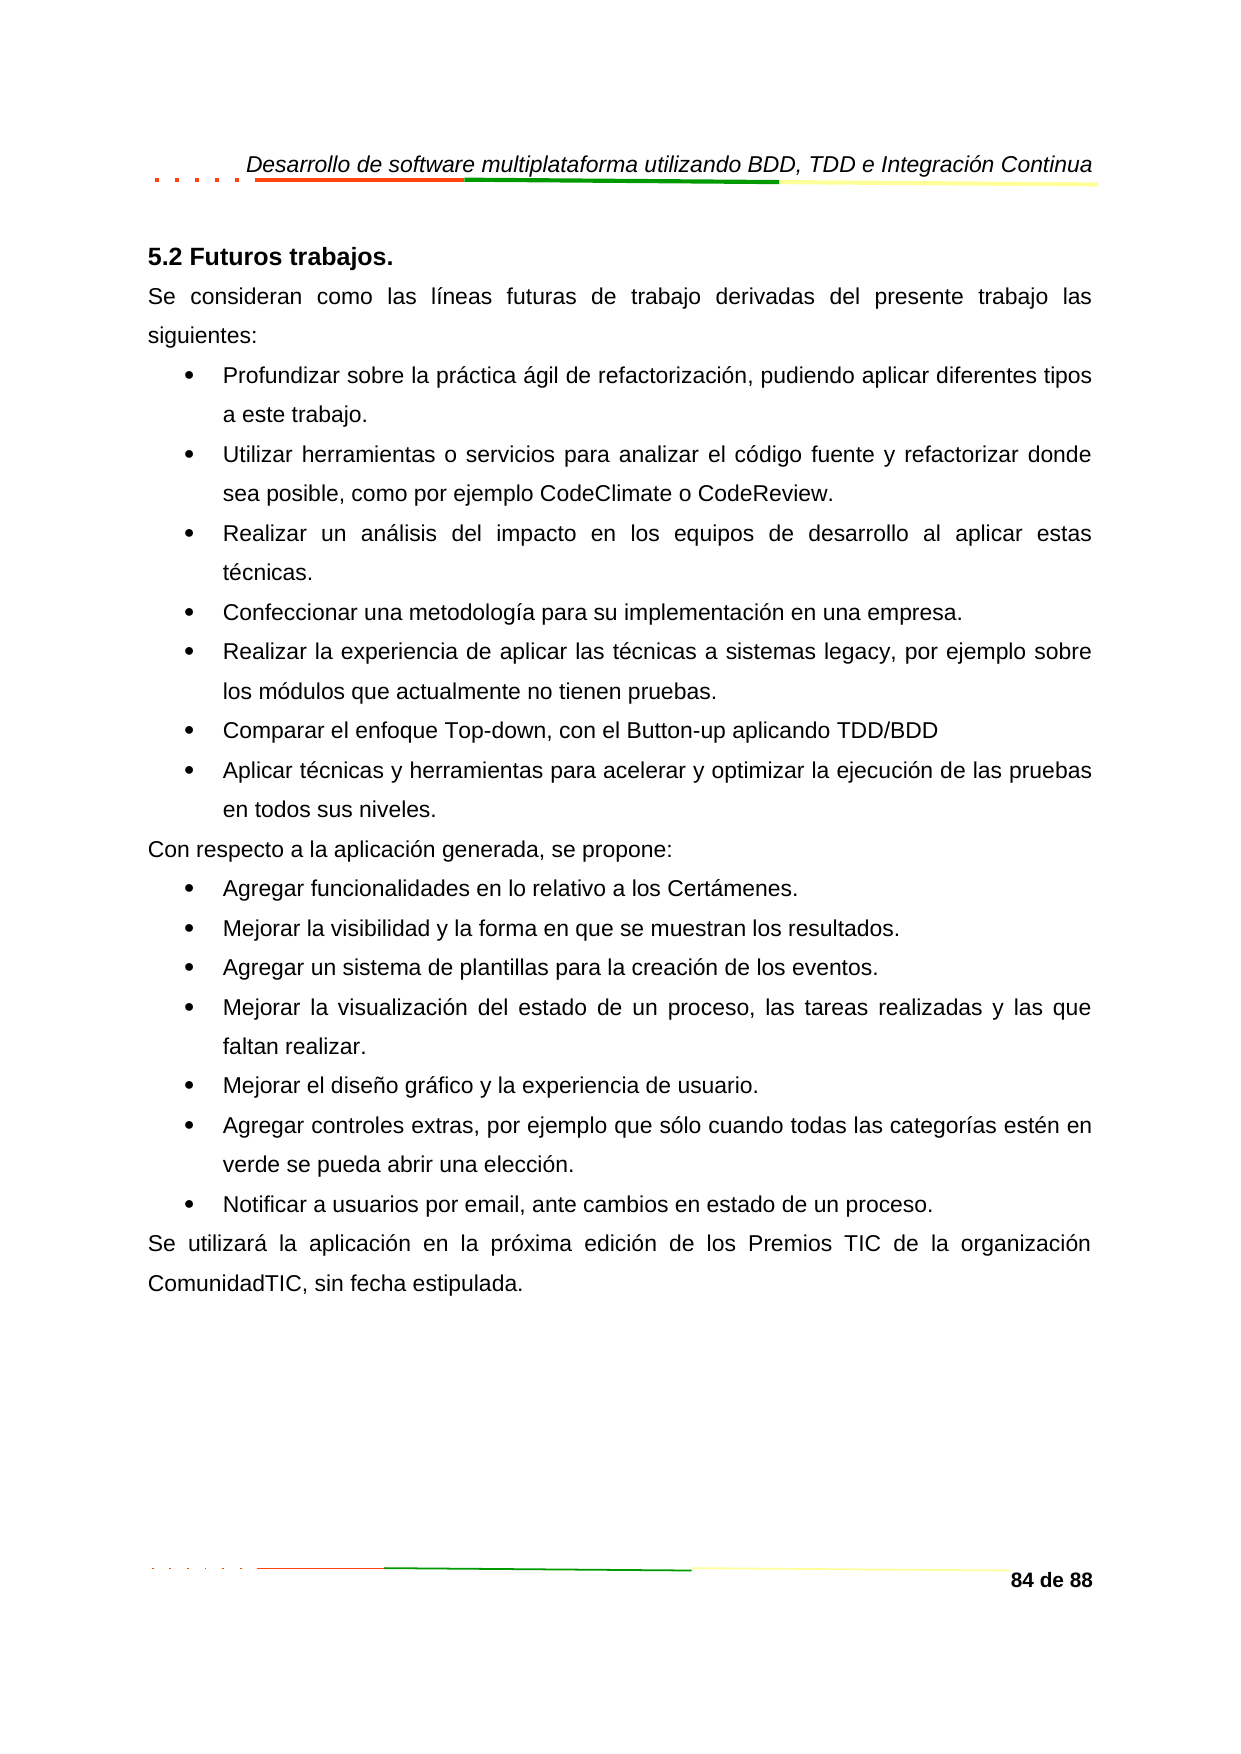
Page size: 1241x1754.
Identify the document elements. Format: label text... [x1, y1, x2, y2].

list Mejorar la visibilidad y la forma en que se muestran los resultados. [185, 914, 1093, 941]
list Utilizar herramientas o servicios para analizar el código fuente y refactorizar donde sea posible, como por ejemplo CodeClimate o CodeReview. [185, 441, 1093, 507]
text Con respecto a la aplicación generada, se propone: [148, 836, 1093, 862]
text Se consideran como las líneas futuras de trabajo derivadas del presente trabajo las siguientes: [148, 283, 1093, 349]
list Agregar funcionalidades en lo relativo a los Certámenes. [185, 875, 1093, 901]
list Agregar un sistema de plantillas para la creación de los eventos. [185, 954, 1093, 980]
list Confeccionar una metodología para su implementación en una empresa. [185, 599, 1093, 625]
subtitle 5.2 Futuros trabajos. [148, 242, 1093, 270]
list Realizar un análisis del impacto en los equipos de desarrollo al aplicar estas técnicas. [185, 520, 1093, 586]
list Realizar la experiencia de aplicar las técnicas a sistemas legacy, por ejemplo sobre los módulos que actualmente no tienen pruebas. [185, 638, 1093, 704]
list Mejorar el diseño gráfico y la experiencia de usuario. [185, 1072, 1093, 1099]
text Se utilizará la aplicación en la próxima edición de los Premios TIC de la organización ComunidadTIC, sin fecha estipulada. [148, 1230, 1093, 1296]
list Agregar controles extras, por ejemplo que sólo cuando todas las categorías estén en verde se pueda abrir una elección. [185, 1112, 1093, 1178]
list Aplicar técnicas y herramientas para acelerar y optimizar la ejecución de las pruebas en todos sus niveles. [185, 757, 1093, 822]
list Mejorar la visualización del estado de un proceso, las tareas realizadas y las que faltan realizar. [185, 993, 1093, 1059]
list Notificar a usuarios por email, ante cambios en estado de un proceso. [185, 1191, 1093, 1217]
list Profundizar sobre la práctica ágil de refactorización, pudiendo aplicar diferentes tipos a este trabajo. [185, 362, 1093, 428]
list Comparar el enfoque Top-down, con el Button-up aplicando TDD/BDD [185, 717, 1093, 743]
